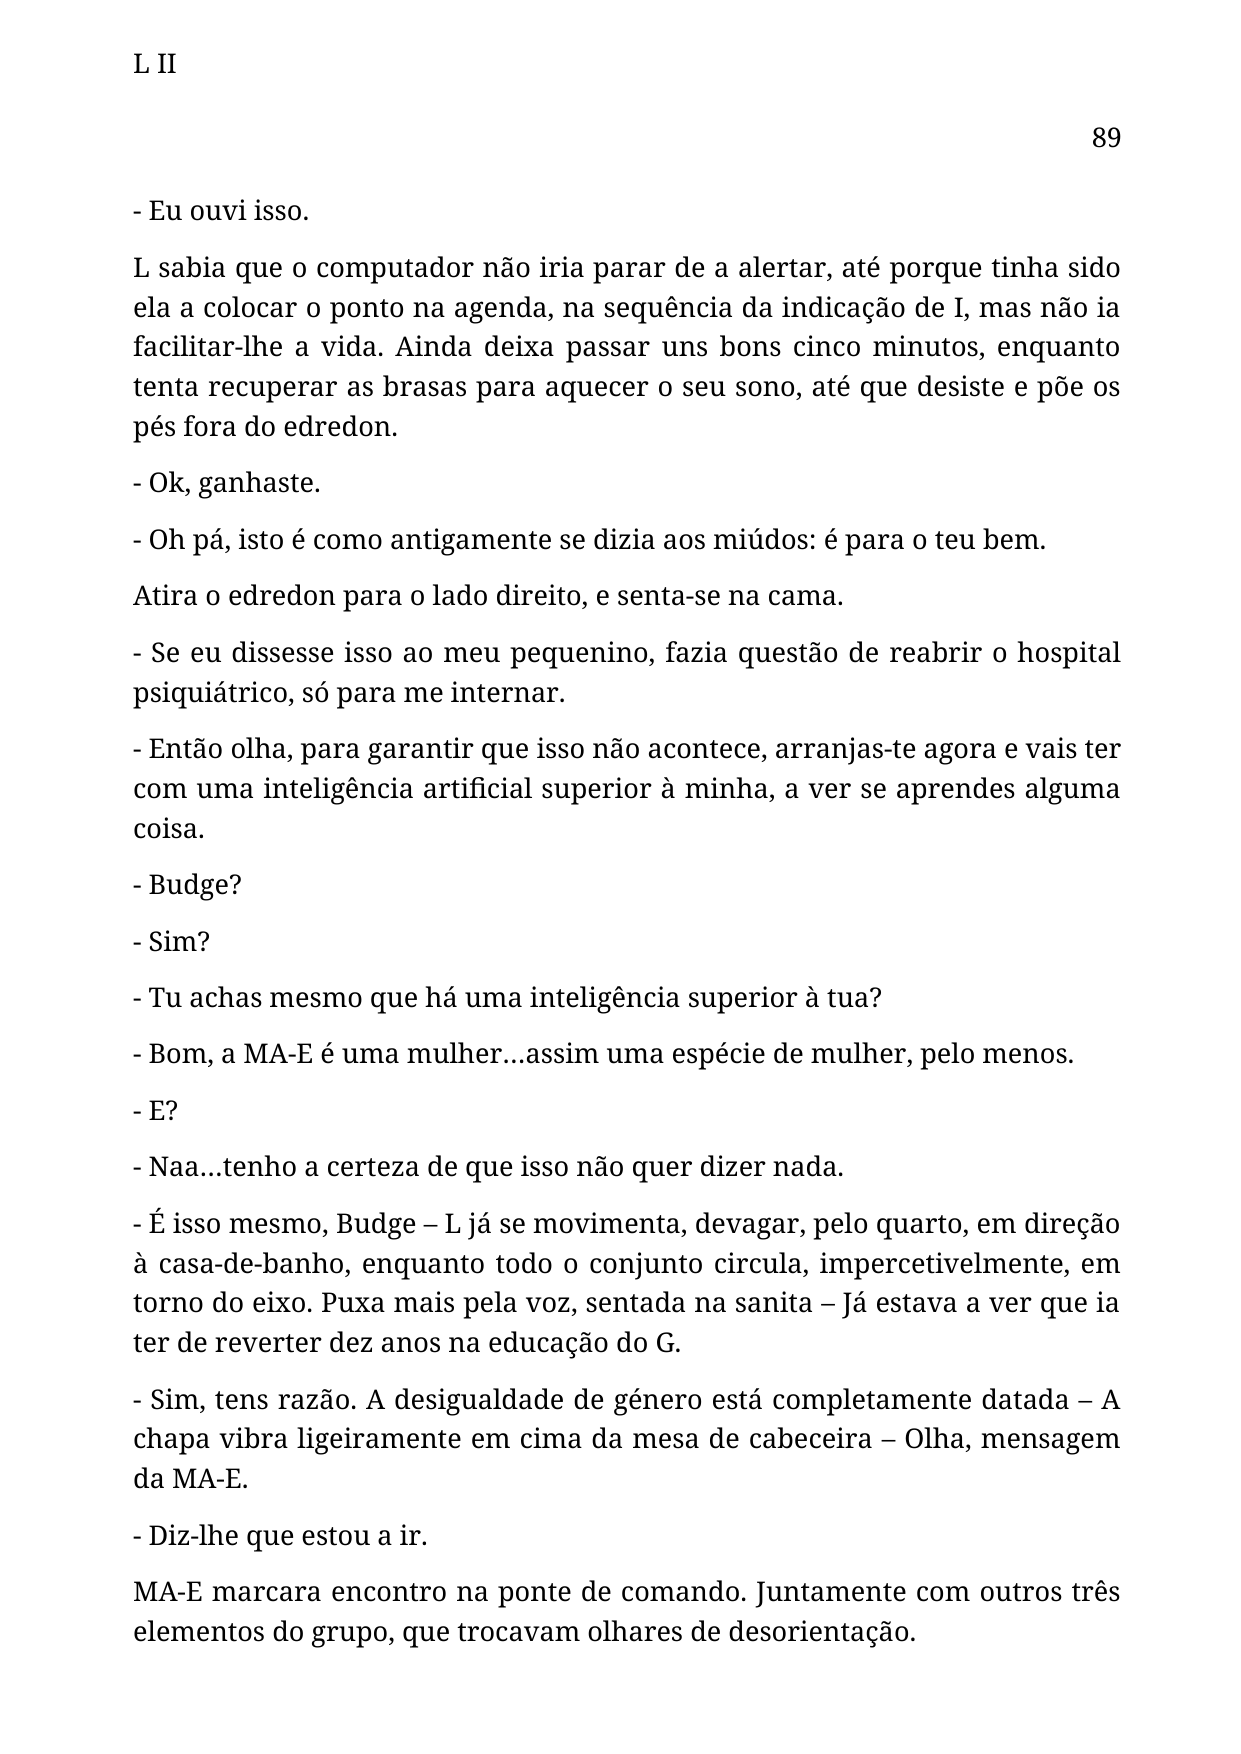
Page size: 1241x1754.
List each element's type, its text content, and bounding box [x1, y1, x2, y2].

text - Sim? [133, 922, 1122, 959]
text - Bom, a MA-E é uma mulher…assim uma espécie de mulher, pelo menos. [133, 1035, 1122, 1072]
text - Sim, tens razão. A desigualdade de género está completamente datada – A chapa vibra ligeiramente em cima da mesa de cabeceira – Olha, mensagem da MA-E. [133, 1380, 1122, 1497]
text - Então olha, para garantir que isso não acontece, arranjas-te agora e vais ter com uma inteligência artificial superior à minha, a ver se aprendes alguma coisa. [133, 729, 1122, 846]
text - Budge? [133, 866, 1122, 902]
text - E? [133, 1091, 1122, 1128]
text - Naa…tenho a certeza de que isso não quer dizer nada. [133, 1148, 1122, 1185]
text - É isso mesmo, Budge – L já se movimenta, devagar, pelo quarto, em direção à casa-de-banho, enquanto todo o conjunto circula, impercetivelmente, em torno do eixo. Puxa mais pela voz, sentada na sanita – Já estava a ver que ia ter de reverter dez anos na educação do G. [133, 1204, 1122, 1361]
text MA-E marcara encontro na ponte de comando. Juntamente com outros três elementos do grupo, que trocavam olhares de desorientação. [133, 1573, 1122, 1649]
text - Oh pá, isto é como antigamente se dizia aos miúdos: é para o teu bem. [133, 520, 1122, 557]
text - Tu achas mesmo que há uma inteligência superior à tua? [133, 978, 1122, 1015]
text - Se eu dissesse isso ao meu pequenino, fazia questão de reabrir o hospital psiquiátrico, só para me internar. [133, 633, 1122, 710]
text Atira o edredon para o lado direito, e senta-se na cama. [133, 577, 1122, 614]
text - Eu ouvi isso. [133, 192, 1122, 229]
text - Diz-lhe que estou a ir. [133, 1516, 1122, 1553]
text L sabia que o computador não iria parar de a alertar, até porque tinha sido ela a colocar o ponto na agenda, na sequência da indicação de I, mas não ia facilitar-lhe a vida. Ainda deixa passar uns bons cinco minutos, enquanto tenta recuperar as brasas para aquecer o seu sono, até que desiste e põe os pés fora do edredon. [133, 248, 1122, 444]
text - Ok, ganhaste. [133, 464, 1122, 501]
